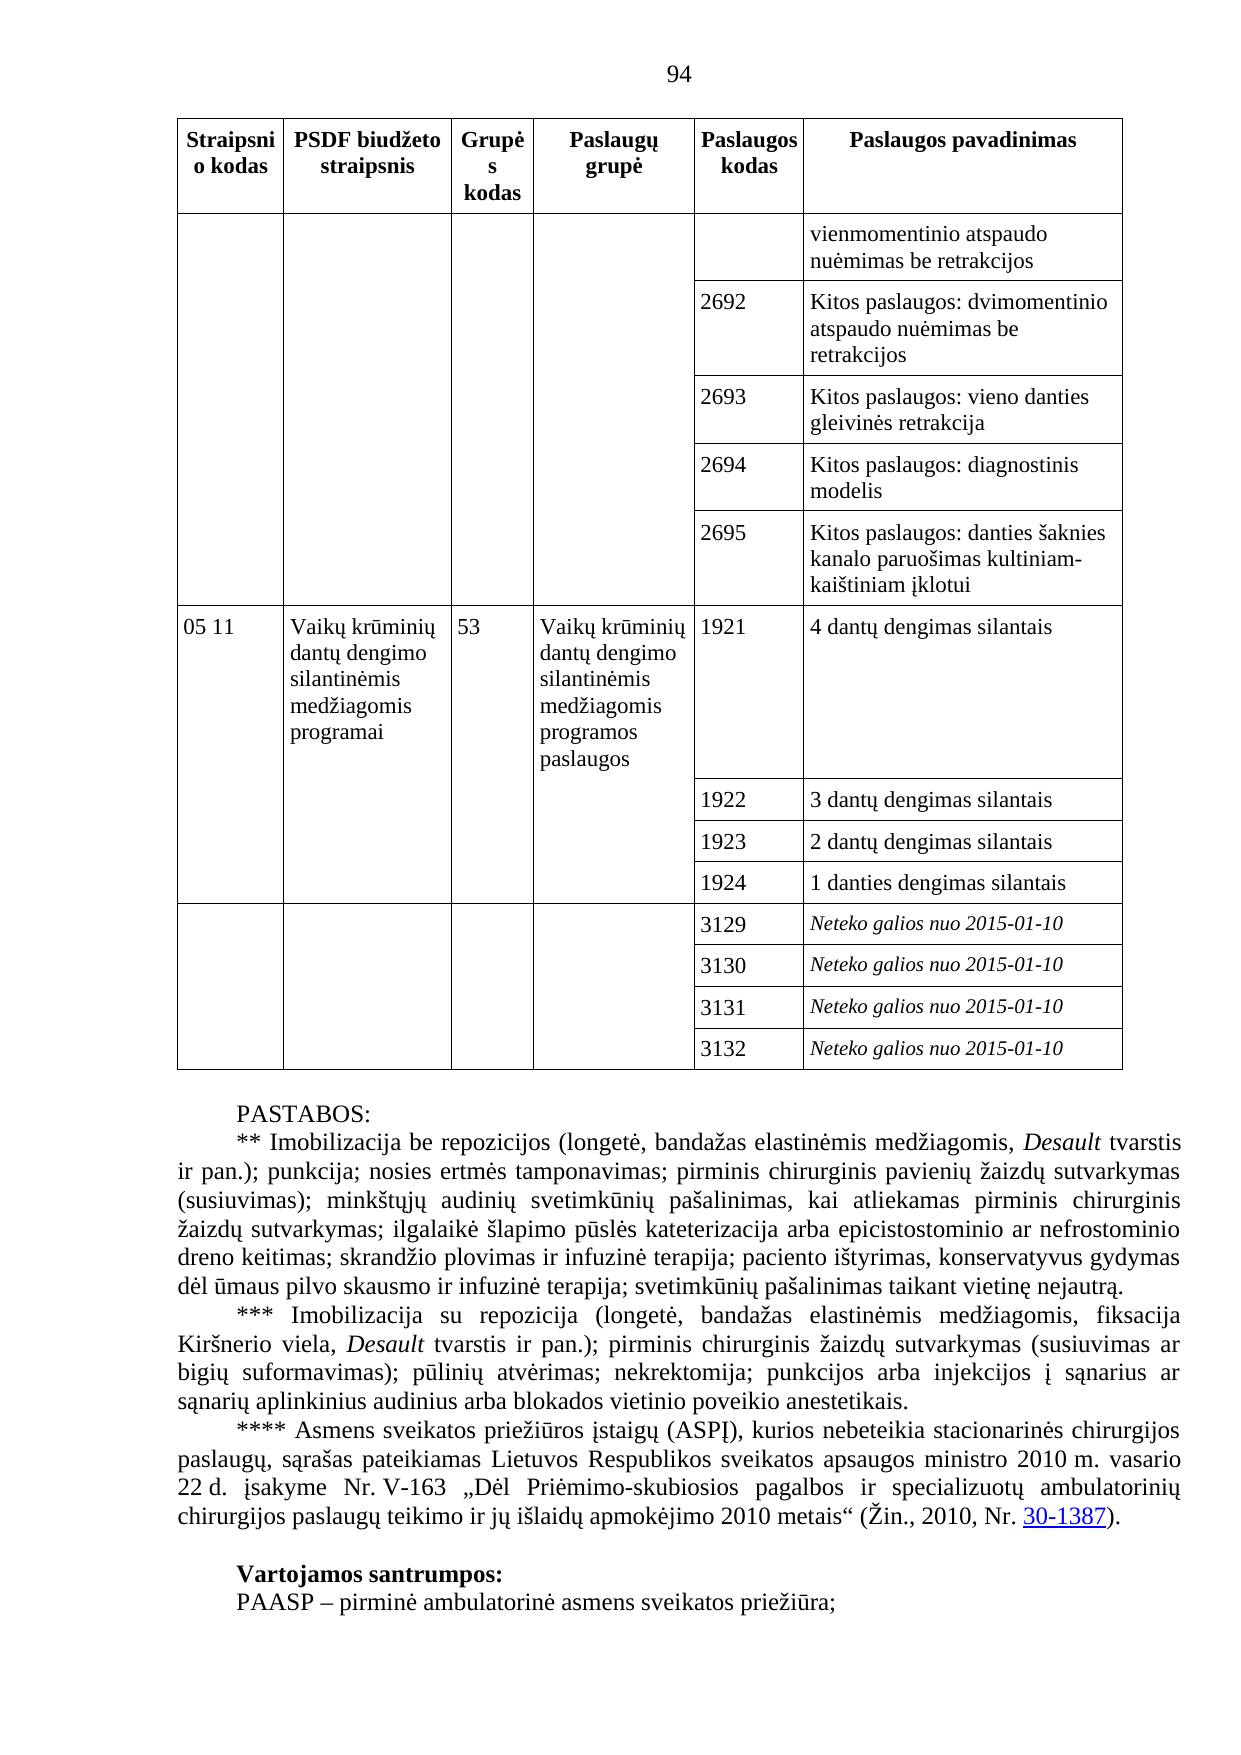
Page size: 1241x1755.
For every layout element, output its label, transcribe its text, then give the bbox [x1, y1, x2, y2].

table_cell Neteko galios nuo 2015-01-10 [804, 1029, 1122, 1069]
table_cell 2695 [695, 511, 803, 605]
table_cell Kitos paslaugos: vieno danties gleivinės retrakcija [804, 376, 1122, 442]
table_cell [452, 443, 533, 510]
table_cell [534, 510, 694, 605]
table_cell [534, 778, 694, 819]
table_cell 2 dantų dengimas silantais [804, 821, 1122, 861]
table_cell [178, 443, 283, 510]
table_cell [452, 944, 533, 986]
table_cell [284, 375, 451, 442]
table_cell [284, 861, 451, 903]
table_header Grupės kodas [452, 119, 533, 212]
table_cell Neteko galios nuo 2015-01-10 [804, 987, 1122, 1027]
table_cell [284, 778, 451, 819]
table_cell Vaikų krūminių dantų dengimo silantinėmis medžiagomis programai [284, 606, 451, 778]
table_cell [178, 861, 283, 903]
table_cell [452, 904, 533, 944]
table_cell 1921 [695, 606, 803, 778]
table_header Paslaugos kodas [695, 119, 803, 212]
table_cell [534, 1028, 694, 1069]
table_cell Neteko galios nuo 2015-01-10 [804, 945, 1122, 986]
table_cell [284, 280, 451, 374]
table_cell [452, 214, 533, 280]
table_cell Vaikų krūminių dantų dengimo silantinėmis medžiagomis programos paslaugos [534, 606, 694, 778]
table_cell 3131 [695, 987, 803, 1027]
table_cell [178, 214, 283, 280]
table_cell 2692 [695, 281, 803, 374]
table_cell [452, 820, 533, 861]
table_cell [178, 820, 283, 861]
table_cell 3130 [695, 945, 803, 986]
table_cell [695, 214, 803, 280]
table_cell [534, 904, 694, 1027]
table_cell [178, 986, 283, 1027]
table_cell 53 [452, 606, 533, 778]
table_cell [534, 214, 694, 280]
table_cell [178, 1028, 283, 1069]
table_cell [178, 944, 283, 986]
text PAASP – pirminė ambulatorinė asmens sveikatos priežiūra; [177, 1587, 1181, 1616]
table_cell [452, 778, 533, 819]
table_cell [452, 861, 533, 903]
text **** Asmens sveikatos priežiūros įstaigų (ASPĮ), kurios nebeteikia stacionarinės chirurgijos paslaugų, sąrašas pateikiamas Lietuvos Respublikos sveikatos apsaugos ministro 2010 m. vasario 22 d. įsakyme Nr. V-163 „Dėl Priėmimo-skubiosios pagalbos ir specializuotų ambulatorinių chirurgijos paslaugų teikimo ir jų išlaidų apmokėjimo 2010 metais“ (Žin., 2010, Nr. 30-1387). [177, 1415, 1181, 1530]
table_cell [534, 820, 694, 861]
table_header Paslaugų grupė [534, 119, 694, 212]
text ** Imobilizacija be repozicijos (longetė, bandažas elastinėmis medžiagomis, Desault tvarstis ir pan.); punkcija; nosies ertmės tamponavimas; pirminis chirurginis pavienių žaizdų sutvarkymas (susiuvimas); minkštųjų audinių svetimkūnių pašalinimas, kai atliekamas pirminis chirurginis žaizdų sutvarkymas; ilgalaikė šlapimo pūslės kateterizacija arba epicistostominio ar nefrostominio dreno keitimas; skrandžio plovimas ir infuzinė terapija; paciento ištyrimas, konservatyvus gydymas dėl ūmaus pilvo skausmo ir infuzinė terapija; svetimkūnių pašalinimas taikant vietinę nejautrą. [177, 1127, 1181, 1300]
table_cell Neteko galios nuo 2015-01-10 [804, 904, 1122, 944]
table_cell 1 danties dengimas silantais [804, 862, 1122, 903]
table_header Paslaugos pavadinimas [804, 119, 1122, 212]
table_cell [178, 280, 283, 374]
table_header Straipsnio kodas [178, 119, 283, 212]
table_cell [534, 443, 694, 510]
table_cell 3132 [695, 1029, 803, 1069]
table_cell [178, 778, 283, 819]
table_cell 3129 [695, 904, 803, 944]
table_cell vienmomentinio atspaudo nuėmimas be retrakcijos [804, 214, 1122, 280]
table_cell 1922 [695, 779, 803, 819]
table_cell Kitos paslaugos: dvimomentinio atspaudo nuėmimas be retrakcijos [804, 281, 1122, 374]
table_cell 1924 [695, 862, 803, 903]
table_header PSDF biudžeto straipsnis [284, 119, 451, 212]
table_cell [178, 510, 283, 605]
table_cell [534, 280, 694, 374]
table_cell [284, 443, 451, 510]
table_cell 2694 [695, 444, 803, 510]
table_cell [284, 510, 451, 605]
table_cell [284, 214, 451, 280]
table_cell [284, 820, 451, 861]
table_cell [534, 861, 694, 903]
table_cell [452, 510, 533, 605]
text Vartojamos santrumpos: [177, 1559, 1181, 1587]
table_cell [452, 986, 533, 1027]
table_cell [452, 1028, 533, 1069]
table_cell 3 dantų dengimas silantais [804, 779, 1122, 819]
table_cell [178, 375, 283, 442]
table_cell [534, 375, 694, 442]
table_cell 1923 [695, 821, 803, 861]
text PASTABOS: [177, 1099, 1181, 1127]
table_cell [284, 904, 451, 1069]
table_cell 2693 [695, 376, 803, 442]
table_cell 4 dantų dengimas silantais [804, 606, 1122, 778]
table_cell Kitos paslaugos: diagnostinis modelis [804, 444, 1122, 510]
table_cell 05 11 [178, 606, 283, 778]
text *** Imobilizacija su repozicija (longetė, bandažas elastinėmis medžiagomis, fiksacija Kiršnerio viela, Desault tvarstis ir pan.); pirminis chirurginis žaizdų sutvarkymas (susiuvimas ar bigių suformavimas); pūlinių atvėrimas; nekrektomija; punkcijos arba injekcijos į sąnarius ar sąnarių aplinkinius audinius arba blokados vietinio poveikio anestetikais. [177, 1300, 1181, 1415]
table_cell [178, 904, 283, 944]
table_cell Kitos paslaugos: danties šaknies kanalo paruošimas kultiniam-kaištiniam įklotui [804, 511, 1122, 605]
table_cell [452, 375, 533, 442]
table_cell [452, 280, 533, 374]
